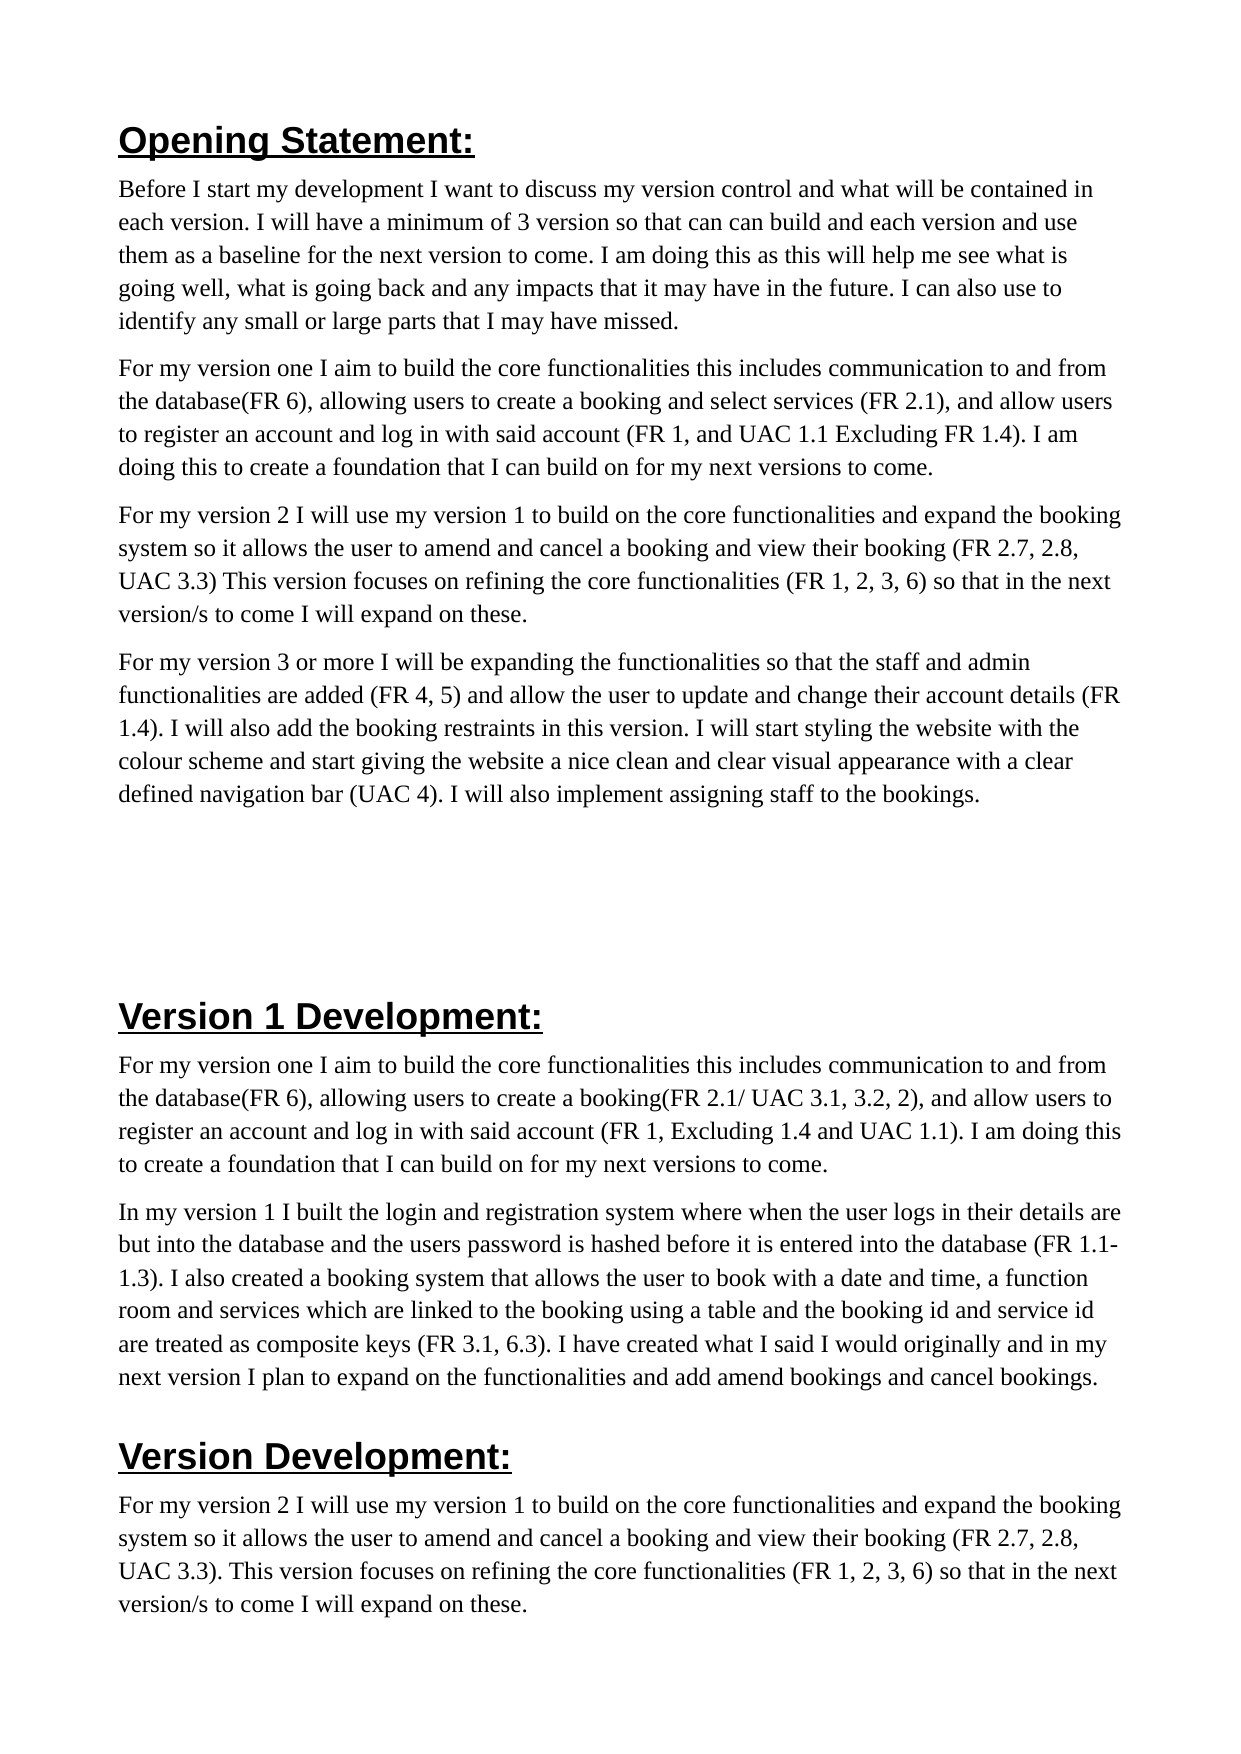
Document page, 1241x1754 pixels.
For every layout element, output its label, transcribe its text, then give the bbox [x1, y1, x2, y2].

text Before I start my development I want to discuss my version control and what will be contained in each version. I will have a minimum of 3 version so that can can build and each version and use them as a baseline for the next version to come. I am doing this as this will help me see what is going well, what is going back and any impacts that it may have in the future. I can also use to identify any small or large parts that I may have missed. [118, 174, 1122, 334]
text For my version 3 or more I will be expanding the functionalities so that the staff and admin functionalities are added (FR 4, 5) and allow the user to update and change their account details (FR 1.4). I will also add the booking restraints in this version. I will start styling the website with the colour scheme and start giving the website a nice clean and clear visual appearance with a clear defined navigation bar (UAC 4). I will also implement assigning staff to the bookings. [118, 647, 1122, 808]
text For my version one I aim to build the core functionalities this includes communication to and from the database(FR 6), allowing users to create a booking(FR 2.1/ UAC 3.1, 3.2, 2), and allow users to register an account and log in with said account (FR 1, Excluding 1.4 and UAC 1.1). I am doing this to create a foundation that I can build on for my next versions to come. [118, 1050, 1122, 1178]
text For my version 2 I will use my version 1 to build on the core functionalities and expand the booking system so it allows the user to amend and cancel a booking and view their booking (FR 2.7, 2.8, UAC 3.3). This version focuses on refining the core functionalities (FR 1, 2, 3, 6) so that in the next version/s to come I will expand on these. [118, 1490, 1122, 1618]
subtitle Version Development: [118, 1434, 1122, 1477]
subtitle Opening Statement: [118, 118, 1122, 161]
text For my version 2 I will use my version 1 to build on the core functionalities and expand the booking system so it allows the user to amend and cancel a booking and view their booking (FR 2.7, 2.8, UAC 3.3) This version focuses on refining the core functionalities (FR 1, 2, 3, 6) so that in the next version/s to come I will expand on these. [118, 500, 1122, 628]
text In my version 1 I built the login and registration system where when the user logs in their details are but into the database and the users password is hashed before it is entered into the database (FR 1.1-1.3). I also created a booking system that allows the user to book with a date and time, a function room and services which are linked to the booking using a table and the booking id and service id are treated as composite keys (FR 3.1, 6.3). I have created what I said I would originally and in my next version I plan to expand on the functionalities and add amend bookings and cancel bookings. [118, 1197, 1122, 1390]
subtitle Version 1 Development: [118, 994, 1122, 1037]
text For my version one I aim to build the core functionalities this includes communication to and from the database(FR 6), allowing users to create a booking and select services (FR 2.1), and allow users to register an account and log in with said account (FR 1, and UAC 1.1 Excluding FR 1.4). I am doing this to create a foundation that I can build on for my next versions to come. [118, 353, 1122, 481]
